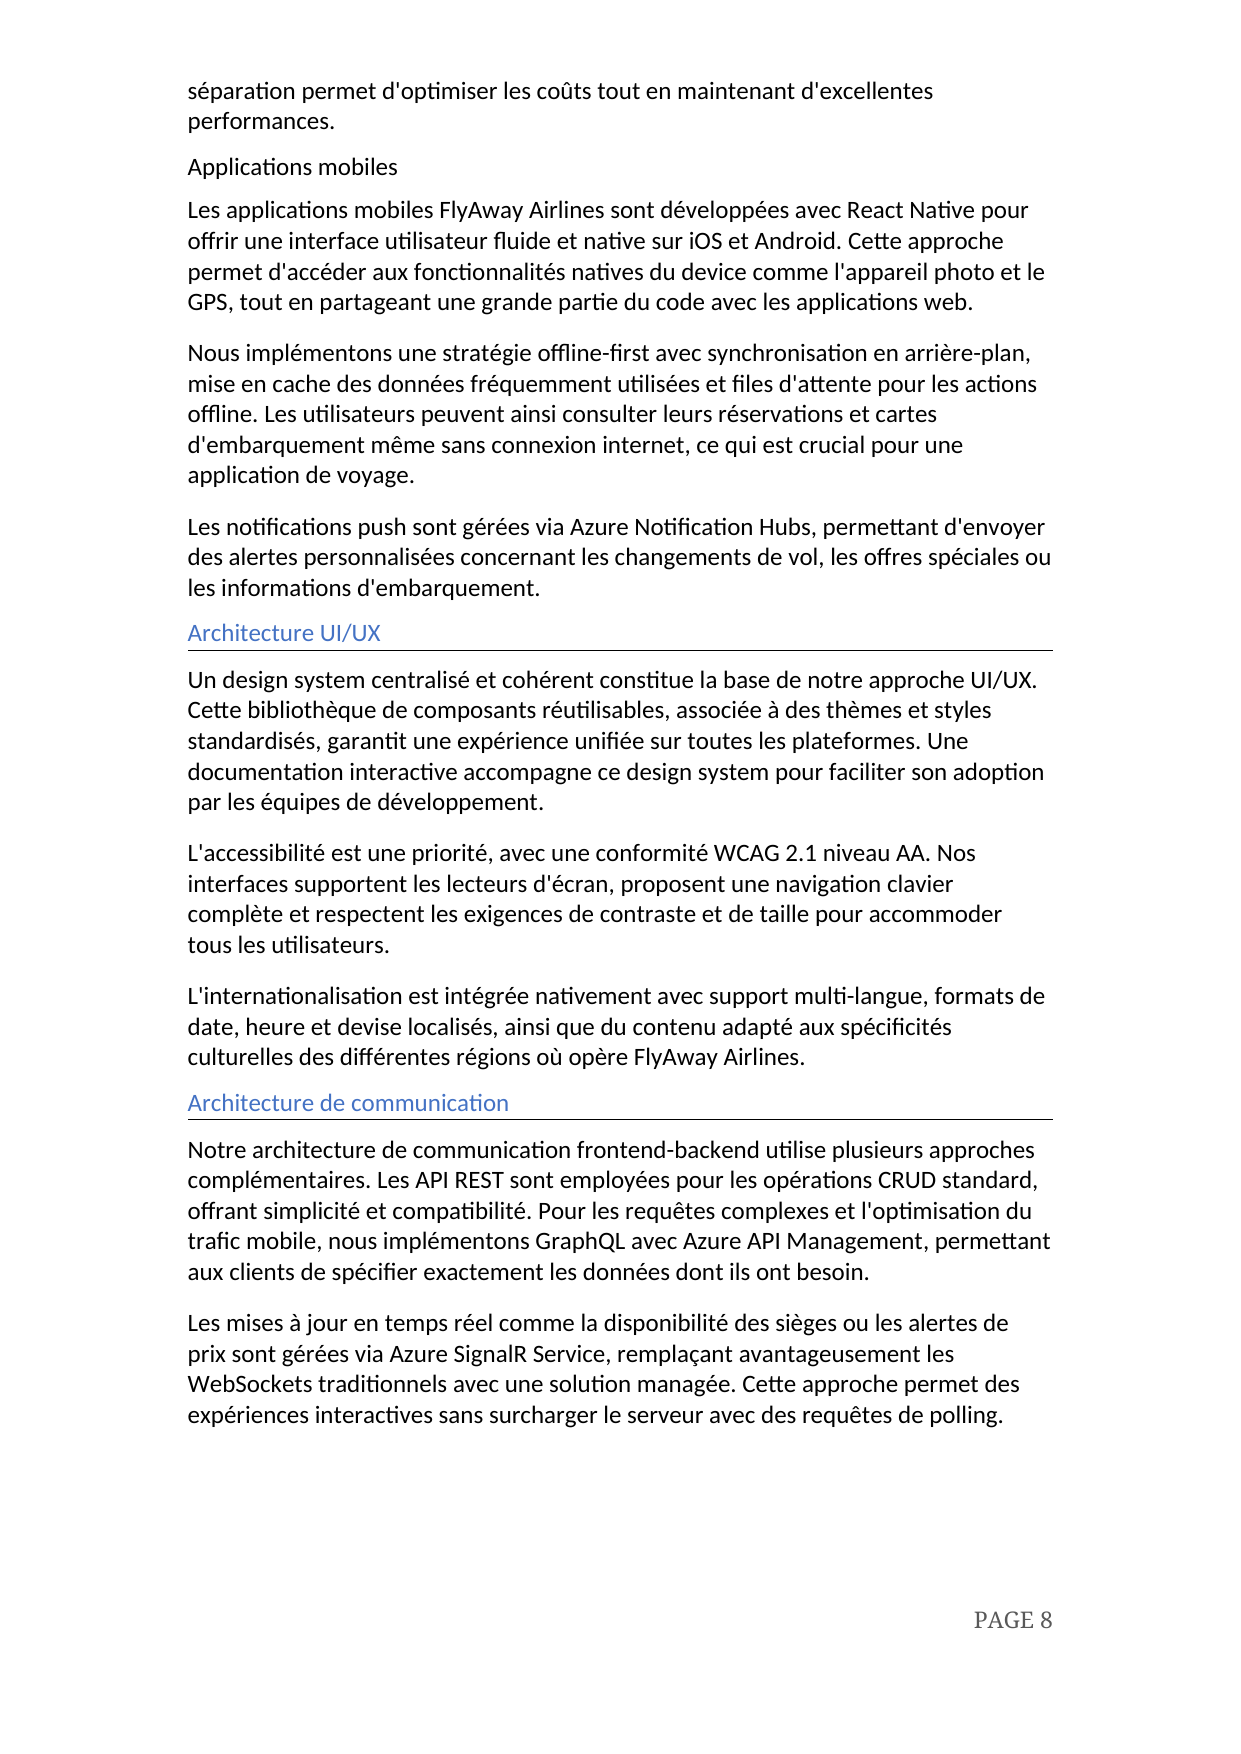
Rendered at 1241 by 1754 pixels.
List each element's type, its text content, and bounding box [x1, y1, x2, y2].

text Les mises à jour en temps réel comme la disponibilité des sièges ou les alertes de prix sont gérées via Azure SignalR Service, remplaçant avantageusement les WebSockets traditionnels avec une solution managée. Cette approche permet des expériences interactives sans surcharger le serveur avec des requêtes de polling. [187, 1307, 1053, 1429]
text Les notifications push sont gérées via Azure Notification Hubs, permettant d'envoyer des alertes personnalisées concernant les changements de vol, les offres spéciales ou les informations d'embarquement. [187, 511, 1053, 602]
text L'internationalisation est intégrée nativement avec support multi-langue, formats de date, heure et devise localisés, ainsi que du contenu adapté aux spécificités culturelles des différentes régions où opère FlyAway Airlines. [187, 981, 1053, 1072]
subtitle Architecture UI/UX [187, 617, 1053, 651]
text Notre architecture de communication frontend-backend utilise plusieurs approches complémentaires. Les API REST sont employées pour les opérations CRUD standard, offrant simplicité et compatibilité. Pour les requêtes complexes et l'optimisation du trafic mobile, nous implémentons GraphQL avec Azure API Management, permettant aux clients de spécifier exactement les données dont ils ont besoin. [187, 1134, 1053, 1286]
text Nous implémentons une stratégie offline-first avec synchronisation en arrière-plan, mise en cache des données fréquemment utilisées et files d'attente pour les actions offline. Les utilisateurs peuvent ainsi consulter leurs réservations et cartes d'embarquement même sans connexion internet, ce qui est crucial pour une application de voyage. [187, 337, 1053, 490]
text séparation permet d'optimiser les coûts tout en maintenant d'excellentes performances. [187, 75, 1053, 136]
subtitle Applications mobiles [187, 151, 1053, 181]
text Un design system centralisé et cohérent constitue la base de notre approche UI/UX. Cette bibliothèque de composants réutilisables, associée à des thèmes et styles standardisés, garantit une expérience unifiée sur toutes les plateformes. Une documentation interactive accompagne ce design system pour faciliter son adoption par les équipes de développement. [187, 664, 1053, 817]
subtitle Architecture de communication [187, 1087, 1053, 1120]
text Les applications mobiles FlyAway Airlines sont développées avec React Native pour offrir une interface utilisateur fluide et native sur iOS et Android. Cette approche permet d'accéder aux fonctionnalités natives du device comme l'appareil photo et le GPS, tout en partageant une grande partie du code avec les applications web. [187, 194, 1053, 317]
text L'accessibilité est une priorité, avec une conformité WCAG 2.1 niveau AA. Nos interfaces supportent les lecteurs d'écran, proposent une navigation clavier complète et respectent les exigences de contraste et de taille pour accommoder tous les utilisateurs. [187, 838, 1053, 960]
